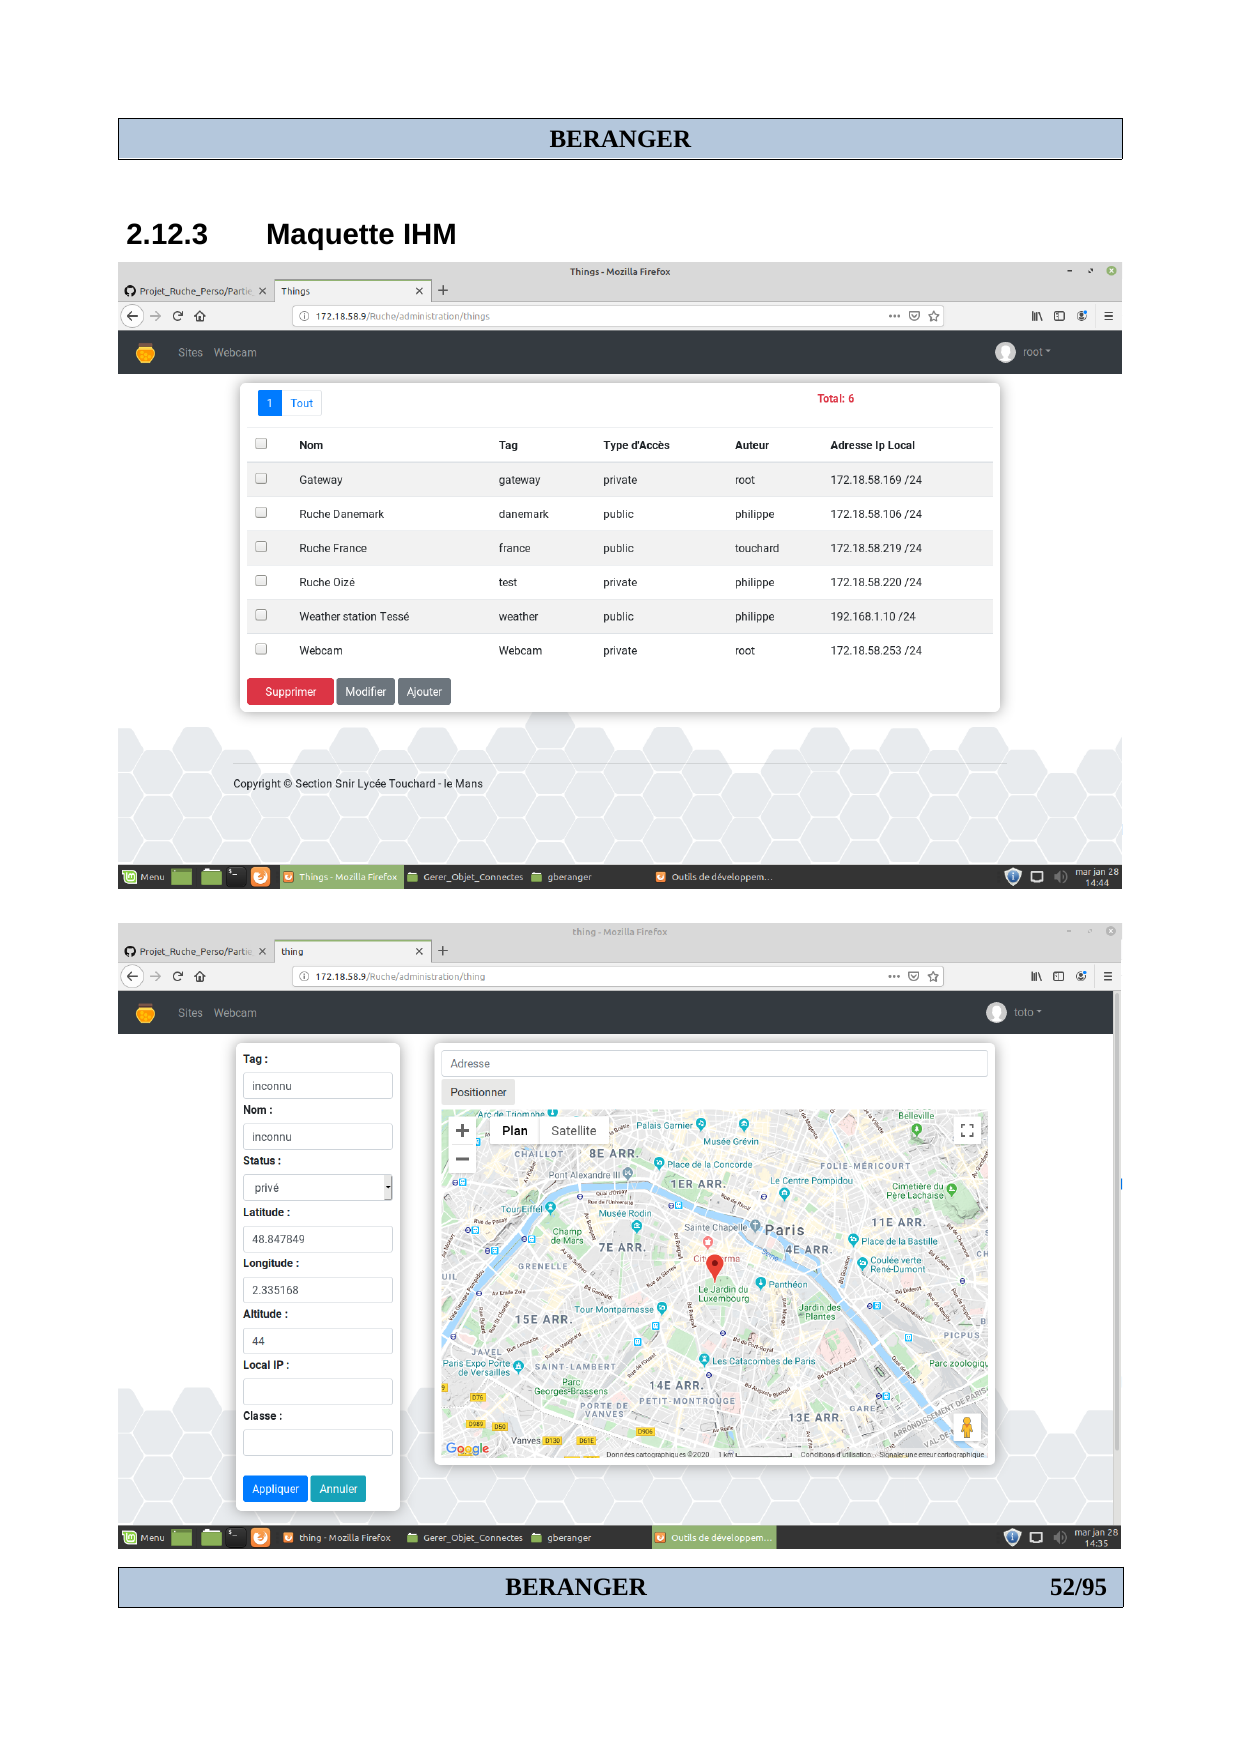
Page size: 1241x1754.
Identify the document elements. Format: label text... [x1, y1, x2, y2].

picture [118, 262, 1123, 889]
subtitle Maquette IHM [118, 217, 1122, 251]
picture [118, 923, 1123, 1549]
